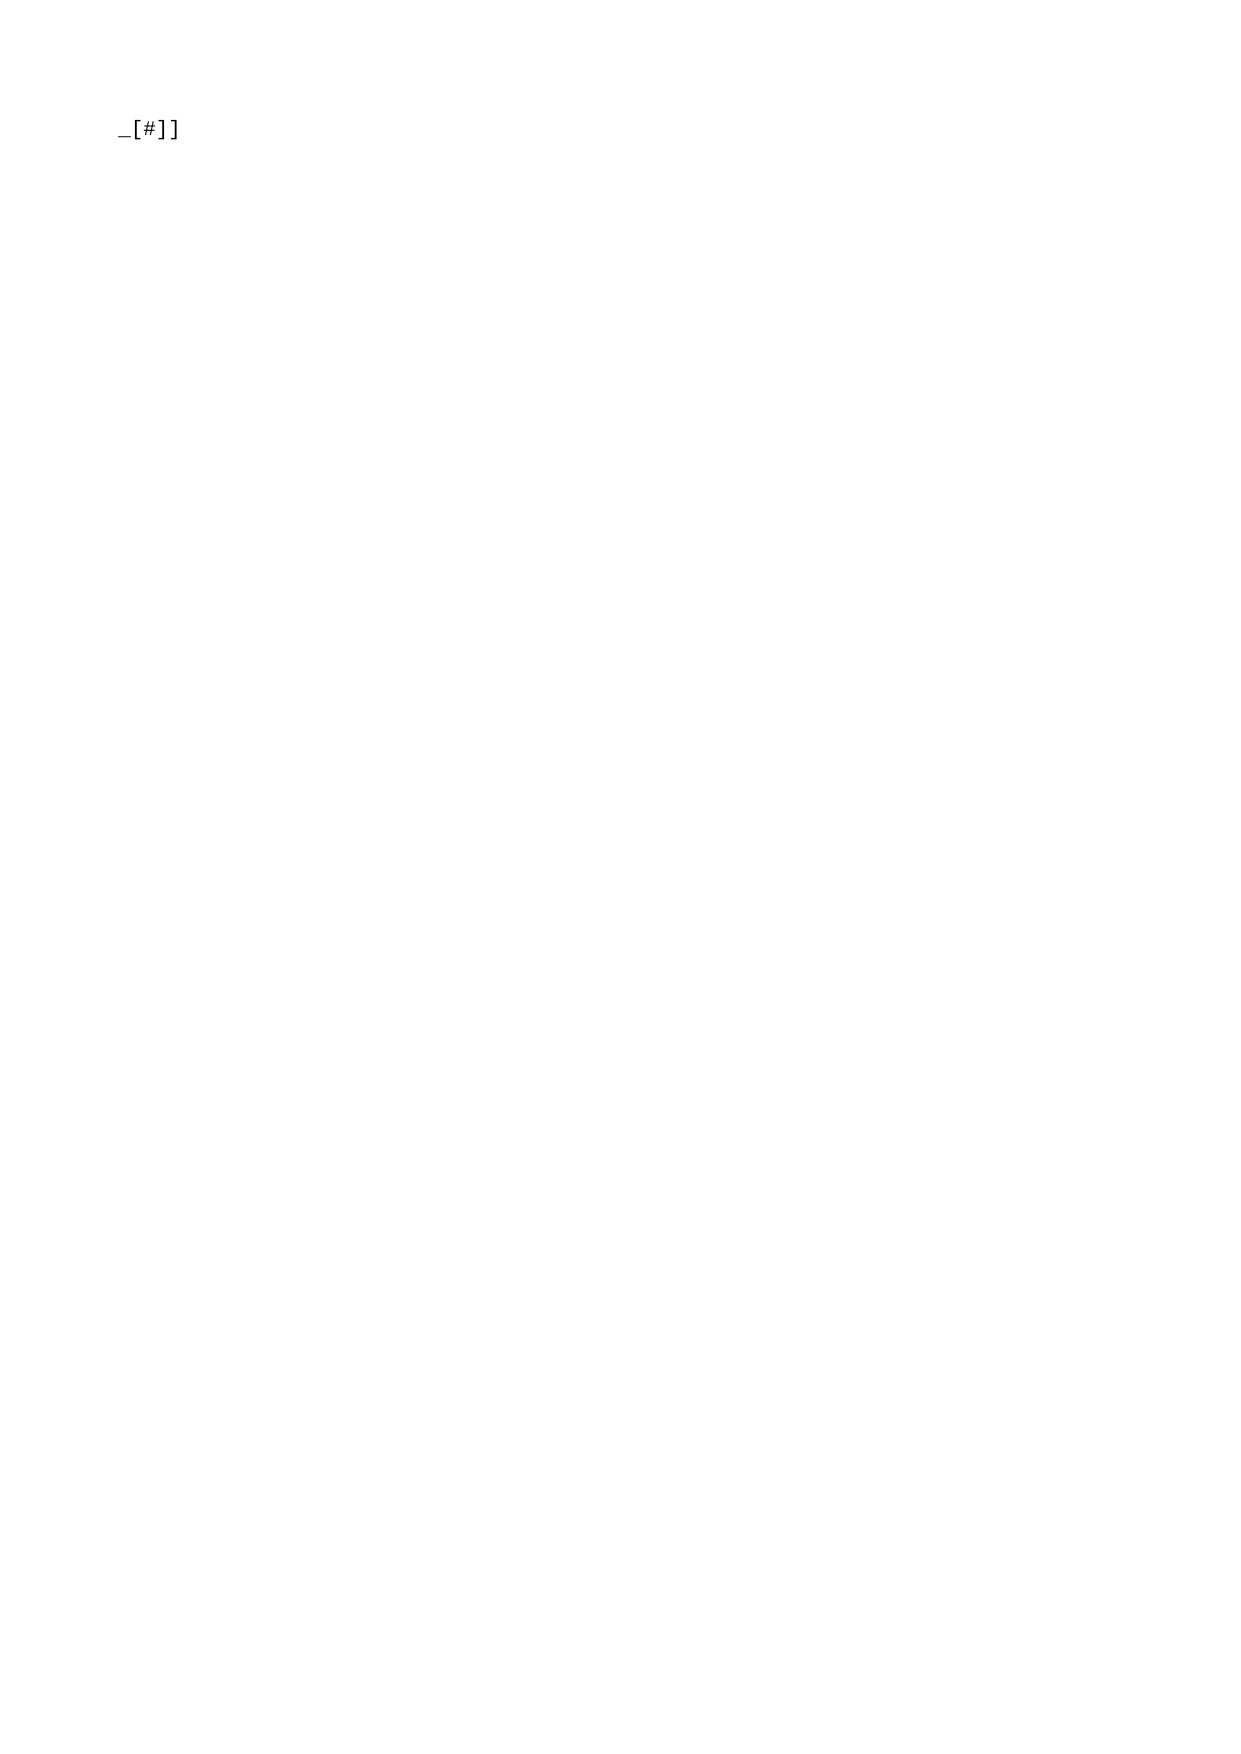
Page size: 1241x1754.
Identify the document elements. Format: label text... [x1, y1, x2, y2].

text _[#]] [118, 118, 1122, 142]
